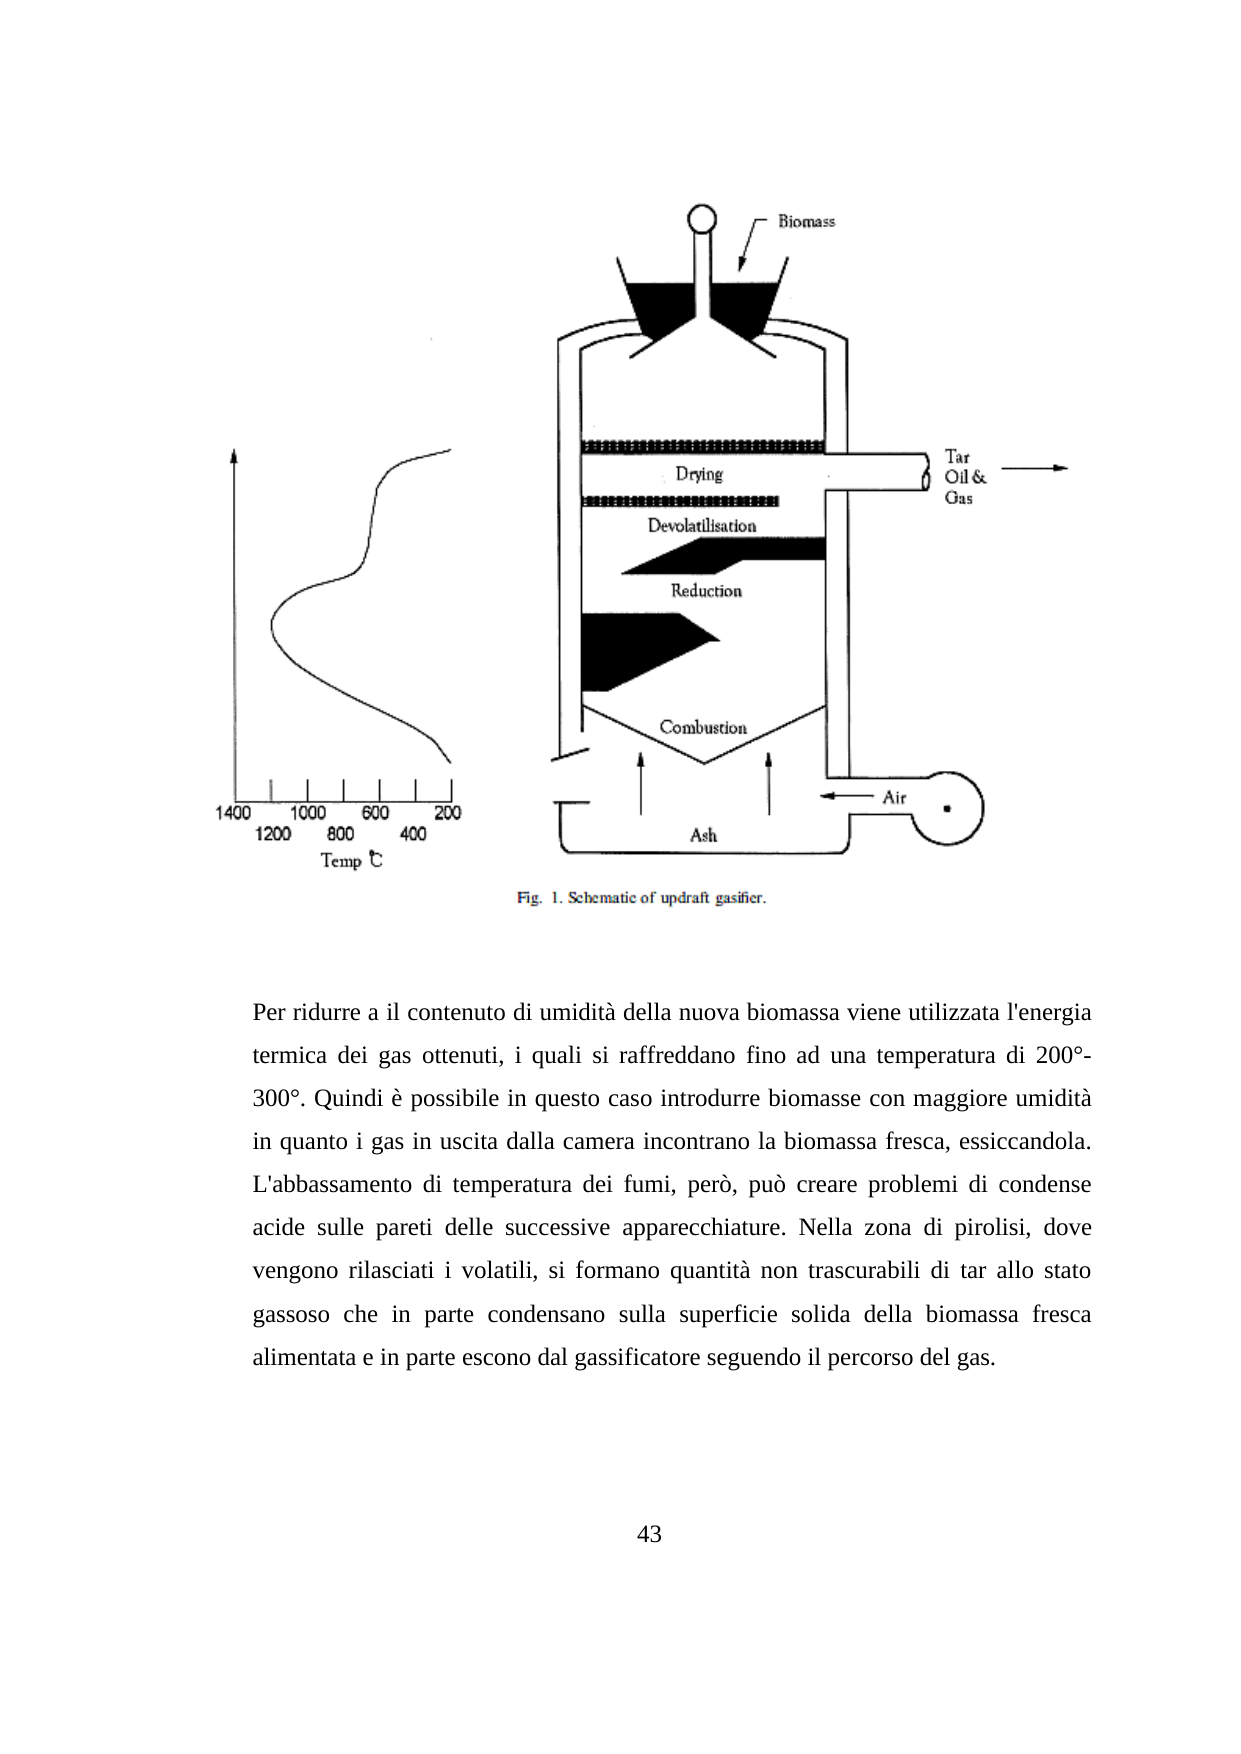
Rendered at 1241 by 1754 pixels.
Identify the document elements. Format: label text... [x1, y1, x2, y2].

list Per ridurre a il contenuto di umidità della nuova biomassa viene utilizzata l'energia termica dei gas ottenuti, i quali si raffreddano fino ad una temperatura di 200°-300°. Quindi è possibile in questo caso introdurre biomasse con maggiore umidità in quanto i gas in uscita dalla camera incontrano la biomassa fresca, essiccandola. L'abbassamento di temperatura dei fumi, però, può creare problemi di condense acide sulle pareti delle successive apparecchiature. Nella zona di pirolisi, dove vengono rilasciati i volatili, si formano quantità non trascurabili di tar allo stato gassoso che in parte condensano sulla superficie solida della biomassa fresca alimentata e in parte escono dal gassificatore seguendo il percorso del gas. [215, 997, 1093, 1371]
picture [196, 191, 1074, 911]
